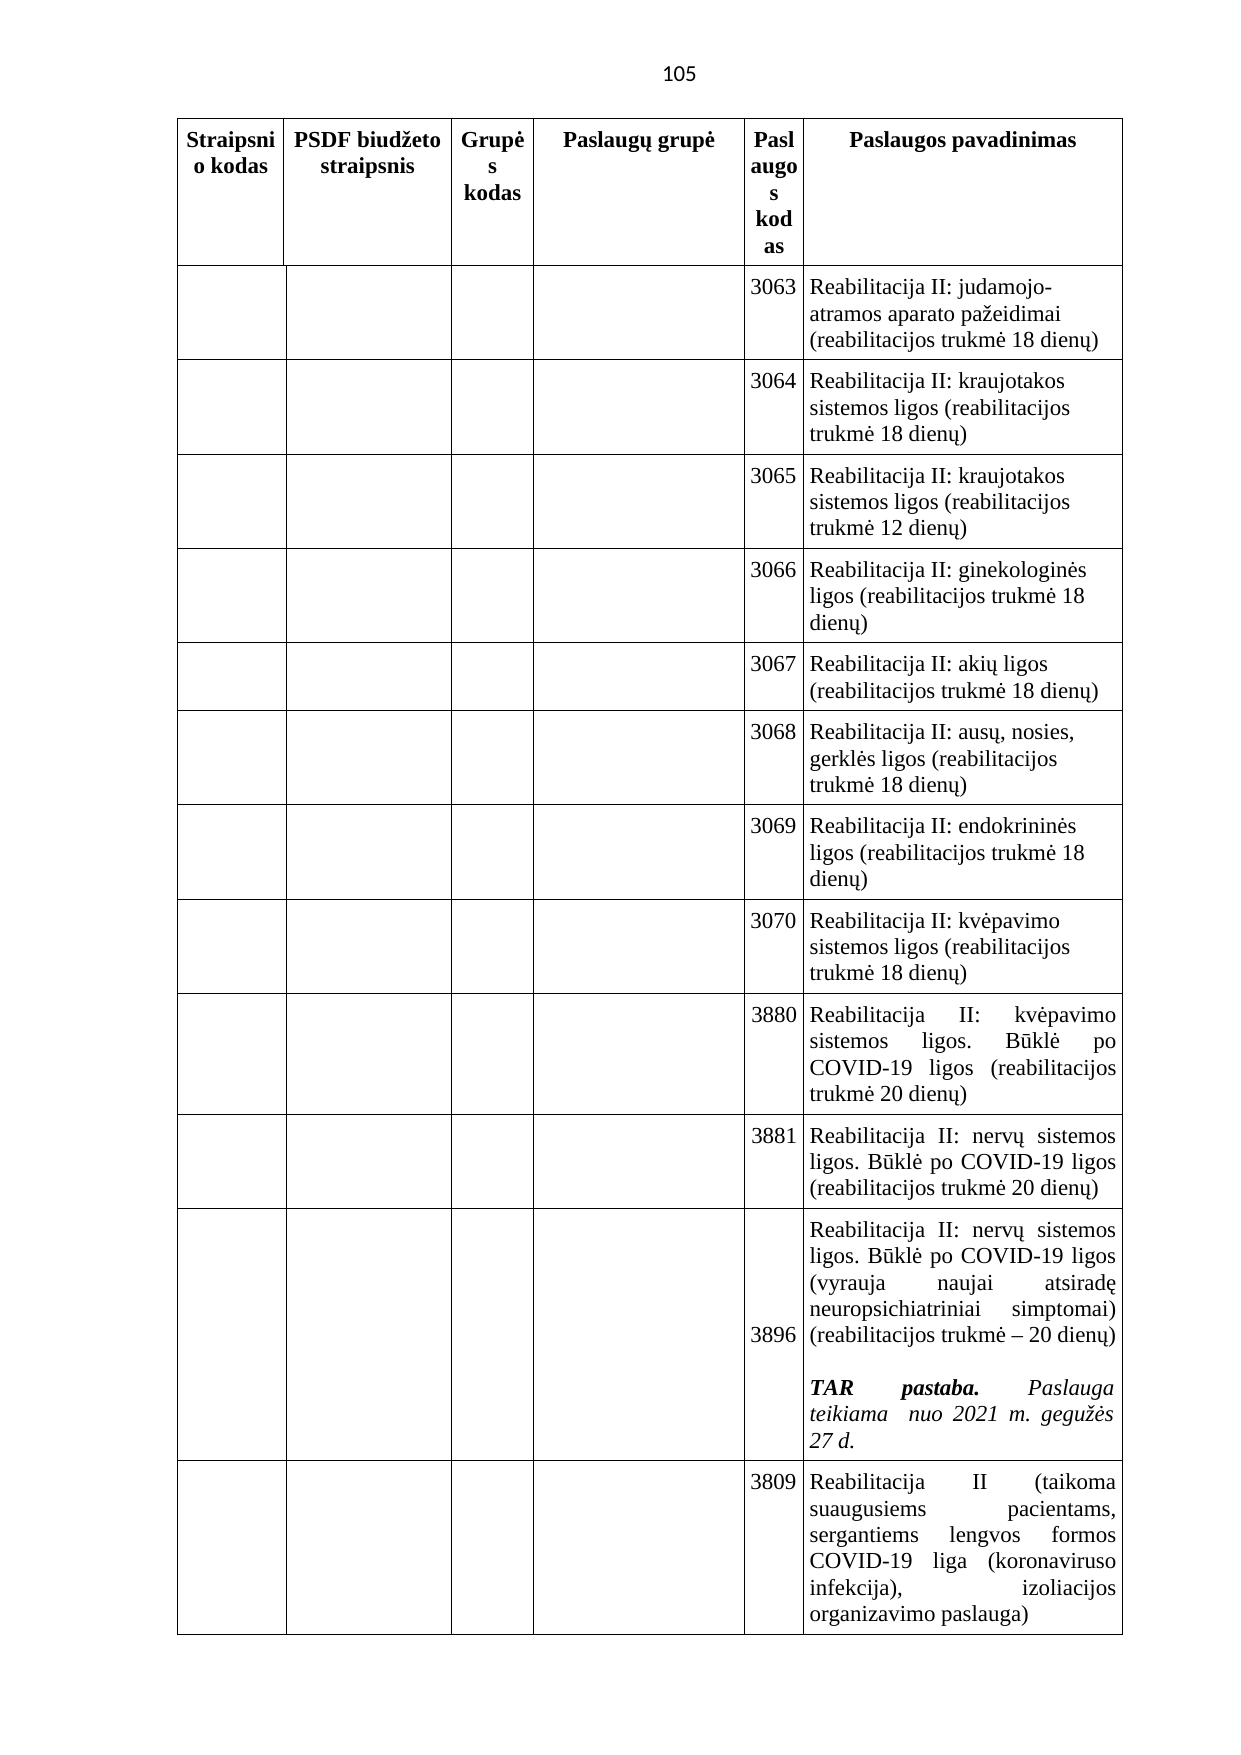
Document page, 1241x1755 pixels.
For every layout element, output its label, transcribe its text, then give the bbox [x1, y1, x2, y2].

table_cell Reabilitacija II: judamojo-atramos aparato pažeidimai (reabilitacijos trukmė 18 dienų) [804, 266, 1122, 359]
table_cell Reabilitacija II: kvėpavimo sistemos ligos (reabilitacijos trukmė 18 dienų) [804, 900, 1122, 993]
table_header Straipsnio kodas [178, 119, 283, 265]
table_cell 3068 [745, 711, 803, 804]
table_cell Reabilitacija II: ausų, nosies, gerklės ligos (reabilitacijos trukmė 18 dienų) [804, 711, 1122, 804]
table_cell [178, 711, 286, 804]
table_cell [178, 455, 286, 548]
table_cell [178, 360, 286, 454]
table_cell [534, 900, 744, 993]
table_cell Reabilitacija II: endokrininės ligos (reabilitacijos trukmė 18 dienų) [804, 805, 1122, 899]
table_cell [287, 994, 451, 1113]
table_cell Reabilitacija II: ginekologinės ligos (reabilitacijos trukmė 18 dienų) [804, 549, 1122, 642]
table_cell [178, 266, 286, 359]
table_cell Reabilitacija II: kraujotakos sistemos ligos (reabilitacijos trukmė 12 dienų) [804, 455, 1122, 548]
table_cell [287, 455, 451, 548]
table_cell [452, 900, 533, 993]
table_cell [287, 711, 451, 804]
table_cell [452, 805, 533, 899]
table_cell 3881 [745, 1115, 803, 1208]
table_cell [178, 549, 286, 642]
table_cell [534, 643, 744, 710]
table_cell [452, 360, 533, 454]
table_cell 3070 [745, 900, 803, 993]
table_cell Reabilitacija II: kvėpavimo sistemos ligos. Būklė po COVID-19 ligos (reabilitacijos trukmė 20 dienų) [804, 994, 1122, 1113]
table_cell [452, 711, 533, 804]
table_header Paslaugos pavadinimas [804, 119, 1122, 265]
table_cell [452, 643, 533, 710]
table_cell [178, 1115, 286, 1208]
table_cell [452, 455, 533, 548]
table_cell Reabilitacija II: nervų sistemos ligos. Būklė po COVID-19 ligos (reabilitacijos trukmė 20 dienų) [804, 1115, 1122, 1208]
table_header PSDF biudžeto straipsnis [284, 119, 451, 265]
table_cell 3896 [745, 1209, 803, 1460]
table_cell [534, 994, 744, 1113]
table_cell Reabilitacija II: nervų sistemos ligos. Būklė po COVID-19 ligos (vyrauja naujai atsiradę neuropsichiatriniai simptomai) (reabilitacijos trukmė – 20 dienų) TAR pastaba. Paslauga teikiama nuo 2021 m. gegužės 27 d. [804, 1209, 1122, 1460]
table_cell [178, 805, 286, 899]
table_cell [534, 266, 744, 359]
table_cell [452, 1115, 533, 1208]
table_cell [287, 900, 451, 993]
table_cell [287, 1115, 451, 1208]
table_cell 3880 [745, 994, 803, 1113]
table_cell Reabilitacija II: akių ligos (reabilitacijos trukmė 18 dienų) [804, 643, 1122, 710]
table_cell [178, 900, 286, 993]
table_cell Reabilitacija II (taikoma suaugusiems pacientams, sergantiems lengvos formos COVID-19 liga (koronaviruso infekcija), izoliacijos organizavimo paslauga) [804, 1461, 1122, 1633]
table_cell 3067 [745, 643, 803, 710]
table_cell 3064 [745, 360, 803, 454]
table_cell [287, 266, 451, 359]
table_cell 3065 [745, 455, 803, 548]
table_cell 3809 [745, 1461, 803, 1633]
table_cell [287, 805, 451, 899]
table_cell [452, 549, 533, 642]
table_cell 3069 [745, 805, 803, 899]
table_cell [178, 994, 286, 1113]
table_header Paslaugų grupė [534, 119, 744, 265]
table_cell 3066 [745, 549, 803, 642]
table_cell [287, 643, 451, 710]
table_cell [287, 549, 451, 642]
table_cell [452, 1461, 533, 1633]
table_cell [534, 711, 744, 804]
table_cell [534, 1115, 744, 1208]
table_cell [534, 455, 744, 548]
table_cell [287, 1461, 451, 1633]
table_cell [287, 1209, 451, 1460]
table_cell Reabilitacija II: kraujotakos sistemos ligos (reabilitacijos trukmė 18 dienų) [804, 360, 1122, 454]
table_cell [178, 1461, 286, 1633]
table_cell [534, 805, 744, 899]
table_cell [534, 1209, 744, 1460]
table_cell [452, 994, 533, 1113]
table_header Paslaugos kodas [745, 119, 803, 265]
table_cell [534, 1461, 744, 1633]
table_cell [452, 1209, 533, 1460]
table_cell [452, 266, 533, 359]
table_cell [287, 360, 451, 454]
table_header Grupės kodas [452, 119, 533, 265]
table_cell 3063 [745, 266, 803, 359]
table_cell [178, 643, 286, 710]
table_cell [534, 360, 744, 454]
table_cell [534, 549, 744, 642]
table_cell [178, 1209, 286, 1460]
